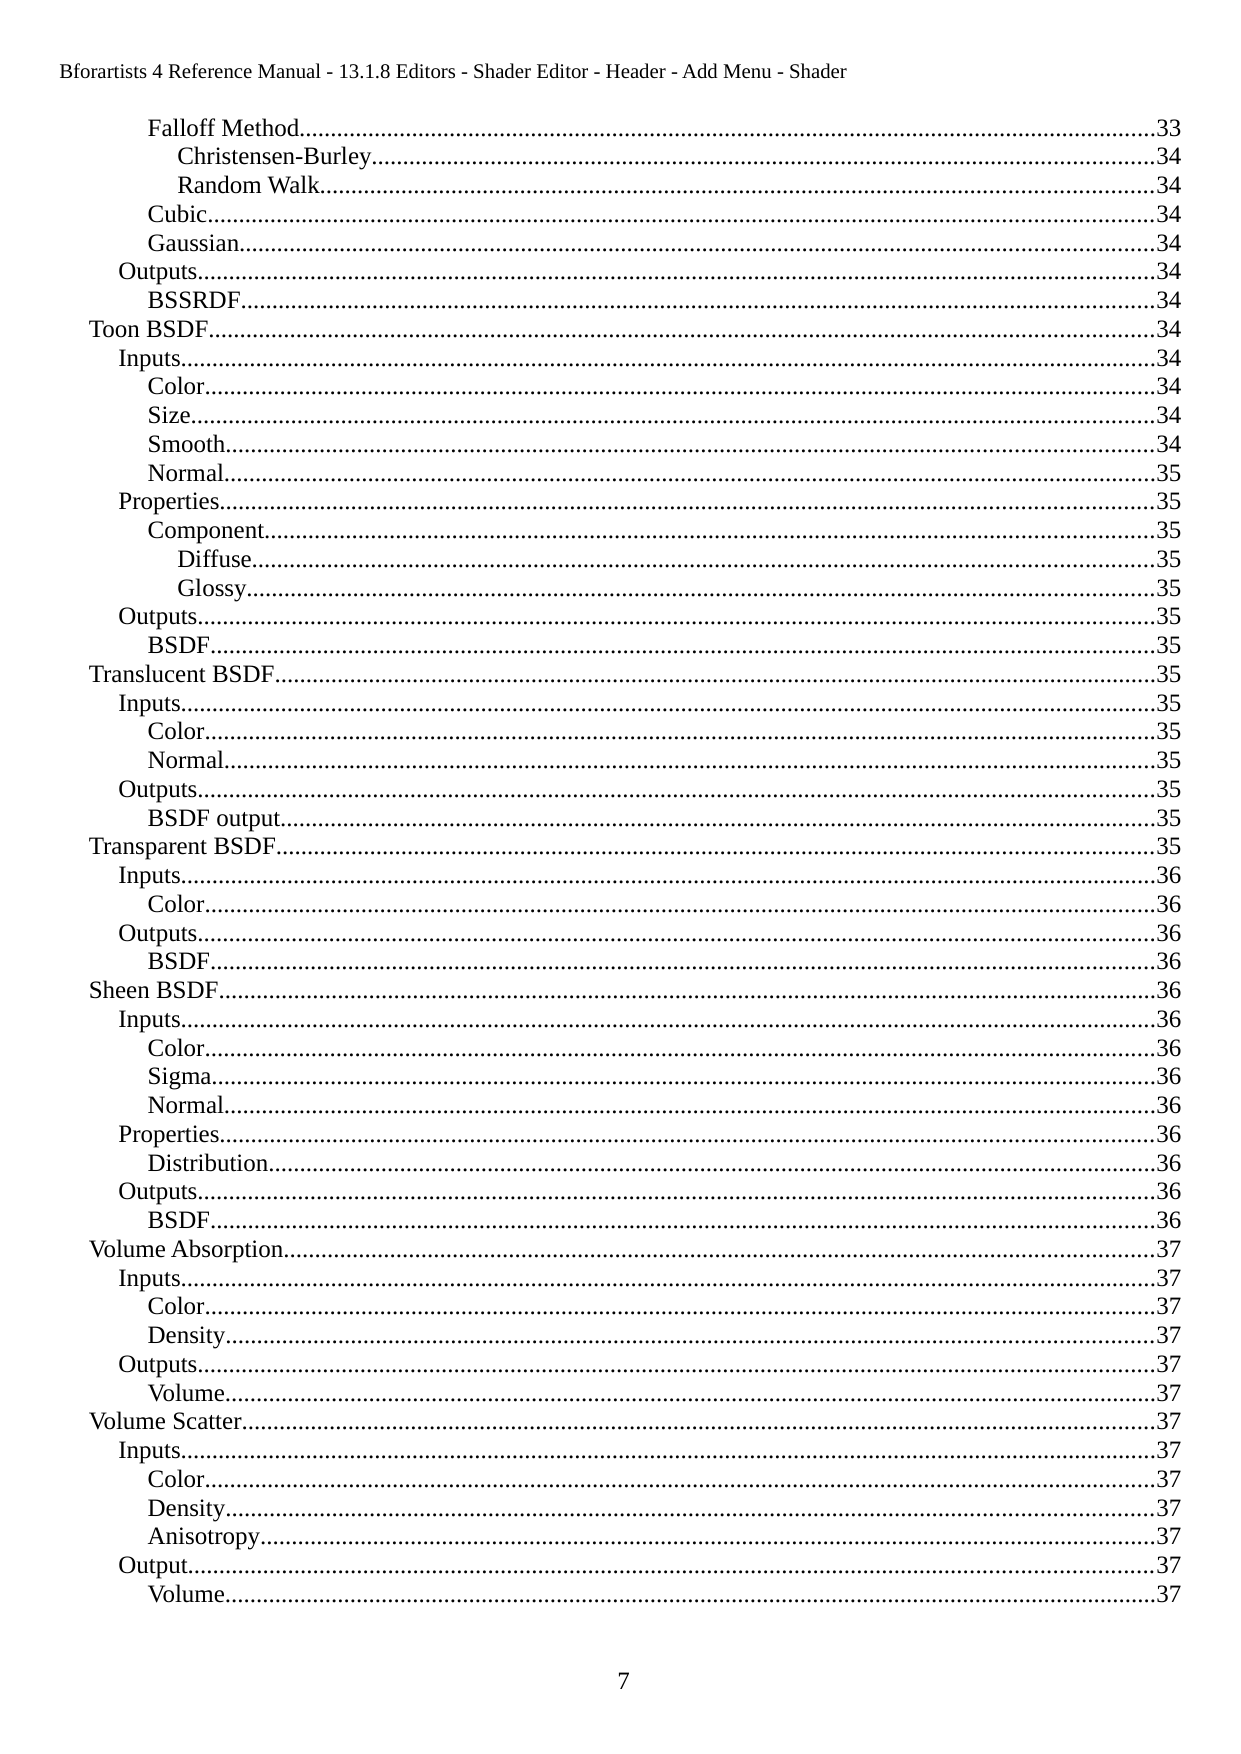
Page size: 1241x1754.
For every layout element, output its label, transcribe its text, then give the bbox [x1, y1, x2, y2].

text Volume Scatter 37 [88, 1406, 1181, 1435]
text Color 37 [147, 1464, 1181, 1493]
text Size 34 [147, 400, 1181, 429]
text Inputs 37 [118, 1435, 1181, 1464]
text Color 36 [147, 889, 1181, 918]
text Volume 37 [147, 1579, 1181, 1608]
text Translucent BSDF 35 [88, 659, 1181, 688]
text Component 35 [147, 515, 1181, 544]
text Christensen-Burley 34 [177, 141, 1181, 170]
text Normal 35 [147, 745, 1181, 774]
text Normal 35 [147, 458, 1181, 486]
text Properties 36 [118, 1119, 1181, 1148]
text Outputs 35 [118, 774, 1181, 803]
text Glossy 35 [177, 573, 1181, 601]
text BSDF 35 [147, 630, 1181, 659]
text Inputs 37 [118, 1263, 1181, 1291]
text Gaussian 34 [147, 228, 1181, 256]
text Normal 36 [147, 1090, 1181, 1119]
text Inputs 36 [118, 860, 1181, 889]
text Cubic 34 [147, 199, 1181, 228]
text BSDF 36 [147, 1205, 1181, 1234]
text Anisotropy 37 [147, 1521, 1181, 1550]
text Outputs 36 [118, 1176, 1181, 1205]
text Outputs 36 [118, 918, 1181, 946]
text Inputs 36 [118, 1004, 1181, 1033]
text Outputs 35 [118, 601, 1181, 630]
text Density 37 [147, 1493, 1181, 1521]
text Diffuse 35 [177, 544, 1181, 573]
text Transparent BSDF 35 [88, 831, 1181, 860]
text Random Walk 34 [177, 170, 1181, 199]
text BSDF output 35 [147, 803, 1181, 831]
text BSDF 36 [147, 946, 1181, 975]
text Density 37 [147, 1320, 1181, 1349]
text Color 37 [147, 1291, 1181, 1320]
text Color 35 [147, 716, 1181, 745]
text Volume 37 [147, 1378, 1181, 1406]
text BSSRDF 34 [147, 285, 1181, 314]
text Output 37 [118, 1550, 1181, 1579]
text Volume Absorption 37 [88, 1234, 1181, 1263]
text Properties 35 [118, 486, 1181, 515]
text Toon BSDF 34 [88, 314, 1181, 343]
text Falloff Method 33 [147, 113, 1181, 141]
text Inputs 34 [118, 343, 1181, 371]
text Color 34 [147, 371, 1181, 400]
text Outputs 34 [118, 256, 1181, 285]
text Sigma 36 [147, 1061, 1181, 1090]
text Distribution 36 [147, 1148, 1181, 1176]
text Color 36 [147, 1033, 1181, 1061]
text Smooth 34 [147, 429, 1181, 458]
text Inputs 35 [118, 688, 1181, 716]
text Sheen BSDF 36 [88, 975, 1181, 1004]
text Outputs 37 [118, 1349, 1181, 1378]
